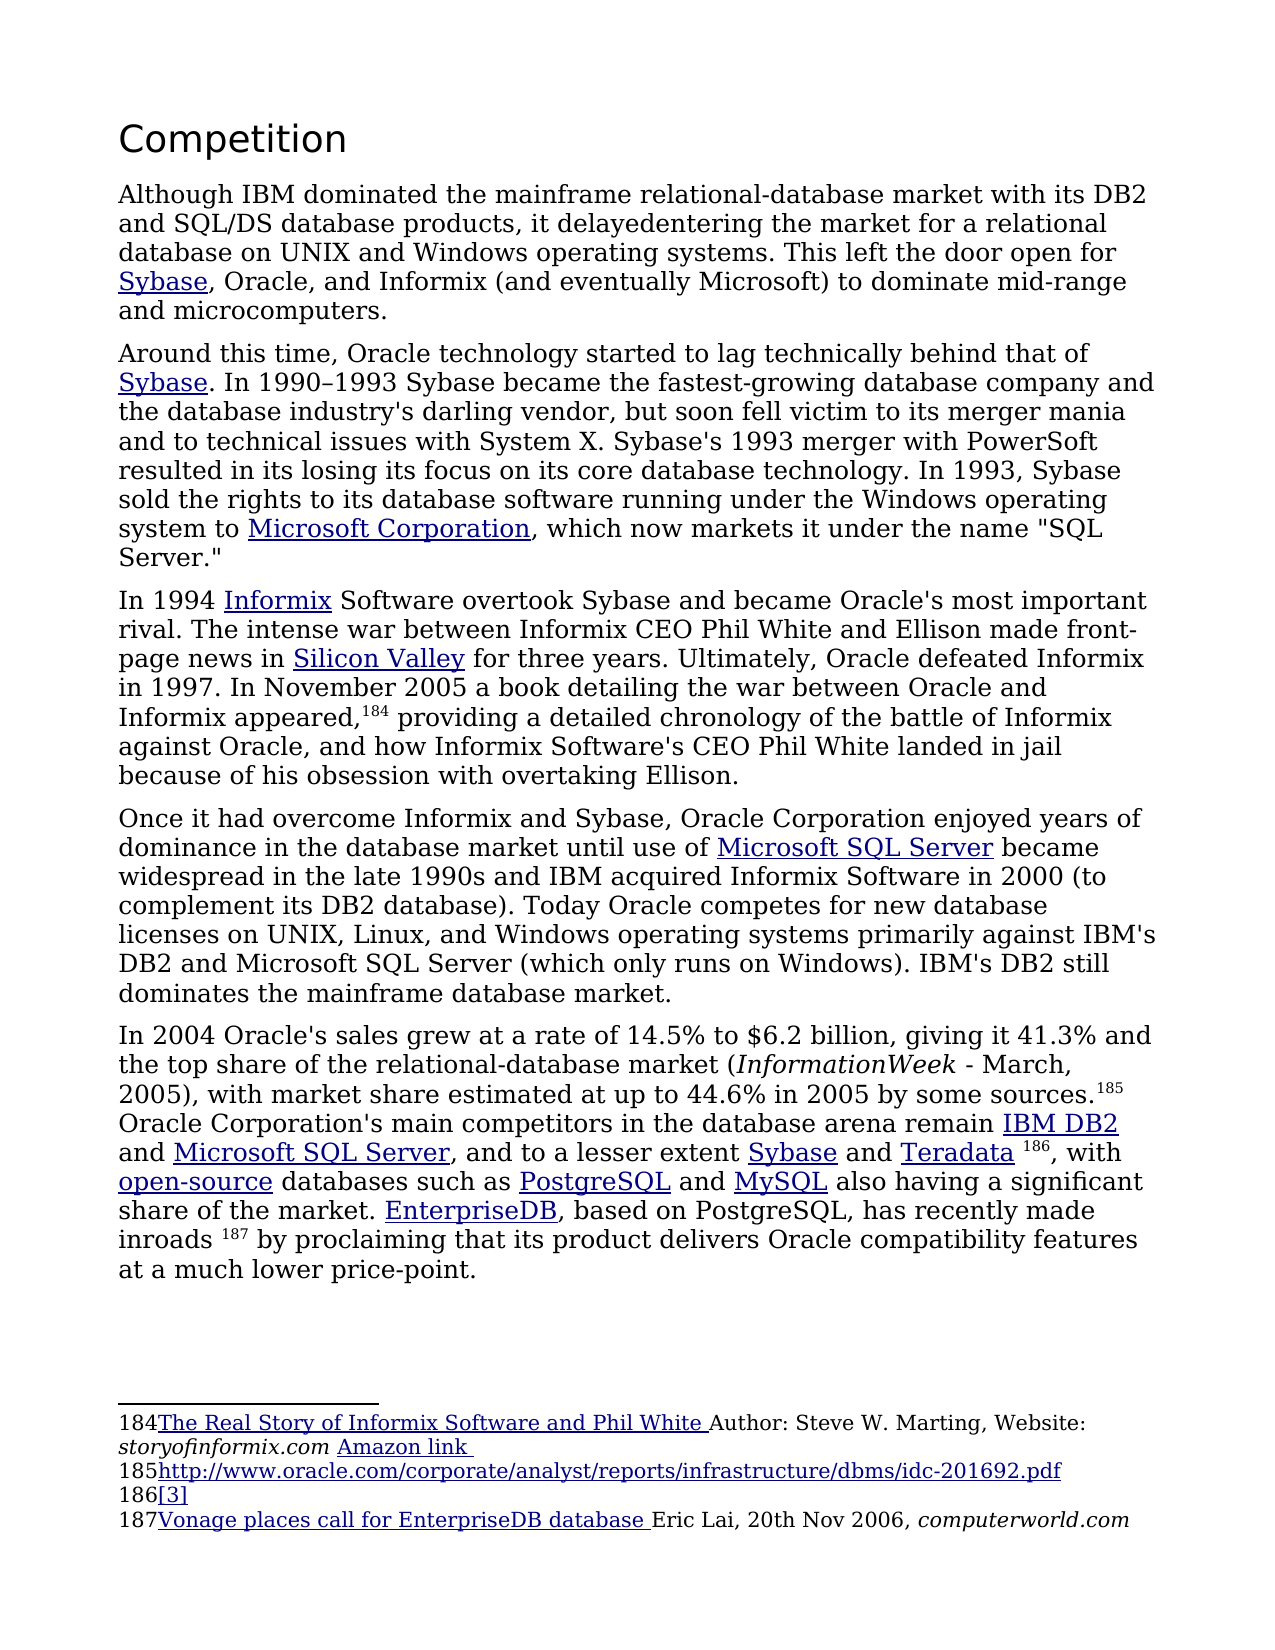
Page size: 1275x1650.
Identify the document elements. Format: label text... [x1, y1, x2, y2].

text http://www.oracle.com/corporate/analyst/reports/infrastructure/dbms/idc-201692.pdf [118, 1459, 1157, 1483]
subtitle Competition [118, 118, 1157, 162]
text Although IBM dominated the mainframe relational-database market with its DB2 and SQL/DS database products, it delayedentering the market for a relational database on UNIX and Windows operating systems. This left the door open for Sybase, Oracle, and Informix (and eventually Microsoft) to dominate mid-range and microcomputers. [118, 180, 1157, 326]
text [3] [118, 1483, 1157, 1508]
text In 1994 Informix Software overtook Sybase and became Oracle's most important rival. The intense war between Informix CEO Phil White and Ellison made front-page news in Silicon Valley for three years. Ultimately, Oracle defeated Informix in 1997. In November 2005 a book detailing the war between Oracle and Informix appeared, providing a detailed chronology of the battle of Informix against Oracle, and how Informix Software's CEO Phil White landed in jail because of his obsession with overtaking Ellison. [118, 586, 1157, 790]
text Around this time, Oracle technology started to lag technically behind that of Sybase. In 1990–1993 Sybase became the fastest-growing database company and the database industry's darling vendor, but soon fell victim to its merger mania and to technical issues with System X. Sybase's 1993 merger with PowerSoft resulted in its losing its focus on its core database technology. In 1993, Sybase sold the rights to its database software running under the Windows operating system to Microsoft Corporation, which now markets it under the name "SQL Server." [118, 339, 1157, 572]
text Once it had overcome Informix and Sybase, Oracle Corporation enjoyed years of dominance in the database market until use of Microsoft SQL Server became widespread in the late 1990s and IBM acquired Informix Software in 2000 (to complement its DB2 database). Today Oracle competes for new database licenses on UNIX, Linux, and Windows operating systems primarily against IBM's DB2 and Microsoft SQL Server (which only runs on Windows). IBM's DB2 still dominates the mainframe database market. [118, 804, 1157, 1008]
text In 2004 Oracle's sales grew at a rate of 14.5% to $6.2 billion, giving it 41.3% and the top share of the relational-database market (InformationWeek - March, 2005), with market share estimated at up to 44.6% in 2005 by some sources. Oracle Corporation's main competitors in the database arena remain IBM DB2 and Microsoft SQL Server, and to a lesser extent Sybase and Teradata , with open-source databases such as PostgreSQL and MySQL also having a significant share of the market. EnterpriseDB, based on PostgreSQL, has recently made inroads by proclaiming that its product delivers Oracle compatibility features at a much lower price-point. [118, 1021, 1157, 1284]
text The Real Story of Informix Software and Phil White Author: Steve W. Marting, Website: storyofinformix.com Amazon link [118, 1411, 1157, 1459]
text Vonage places call for EnterpriseDB database Eric Lai, 20th Nov 2006, computerworld.com [118, 1508, 1157, 1532]
